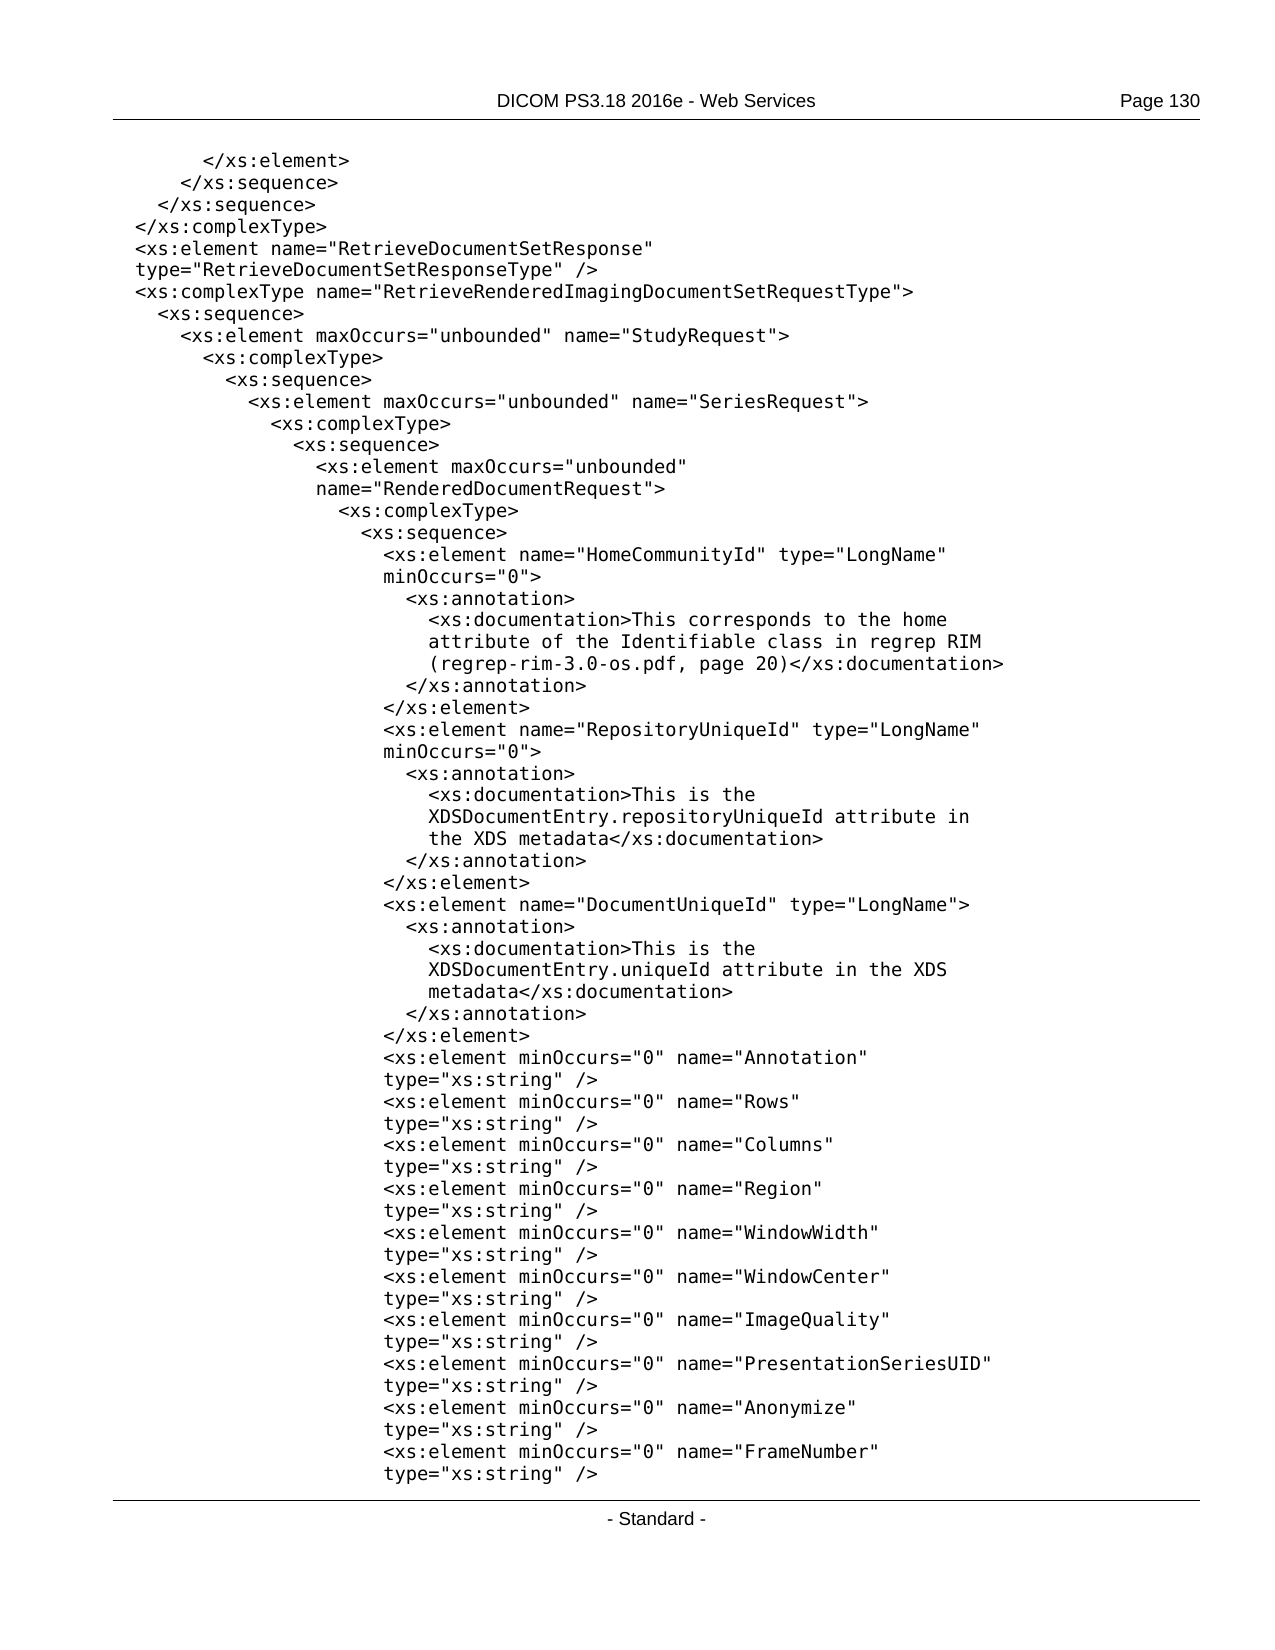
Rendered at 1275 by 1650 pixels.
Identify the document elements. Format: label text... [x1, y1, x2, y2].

text </xs:element> </xs:sequence> </xs:sequence> </xs:complexType> <xs:element name="RetrieveDocumentSetResponse" type="RetrieveDocumentSetResponseType" /> <xs:complexType name="RetrieveRenderedImagingDocumentSetRequestType"> <xs:sequence> <xs:element maxOccurs="unbounded" name="StudyRequest"> <xs:complexType> <xs:sequence> <xs:element maxOccurs="unbounded" name="SeriesRequest"> <xs:complexType> <xs:sequence> <xs:element maxOccurs="unbounded" name="RenderedDocumentRequest"> <xs:complexType> <xs:sequence> <xs:element name="HomeCommunityId" type="LongName" minOccurs="0"> <xs:annotation> <xs:documentation>This corresponds to the home attribute of the Identifiable class in regrep RIM (regrep-rim-3.0-os.pdf, page 20)</xs:documentation> </xs:annotation> </xs:element> <xs:element name="RepositoryUniqueId" type="LongName" minOccurs="0"> <xs:annotation> <xs:documentation>This is the XDSDocumentEntry.repositoryUniqueId attribute in the XDS metadata</xs:documentation> </xs:annotation> </xs:element> <xs:element name="DocumentUniqueId" type="LongName"> <xs:annotation> <xs:documentation>This is the XDSDocumentEntry.uniqueId attribute in the XDS metadata</xs:documentation> </xs:annotation> </xs:element> <xs:element minOccurs="0" name="Annotation" type="xs:string" /> <xs:element minOccurs="0" name="Rows" type="xs:string" /> <xs:element minOccurs="0" name="Columns" type="xs:string" /> <xs:element minOccurs="0" name="Region" type="xs:string" /> <xs:element minOccurs="0" name="WindowWidth" type="xs:string" /> <xs:element minOccurs="0" name="WindowCenter" type="xs:string" /> <xs:element minOccurs="0" name="ImageQuality" type="xs:string" /> <xs:element minOccurs="0" name="PresentationSeriesUID" type="xs:string" /> <xs:element minOccurs="0" name="Anonymize" type="xs:string" /> <xs:element minOccurs="0" name="FrameNumber" type="xs:string" /> [112, 150, 1200, 1484]
